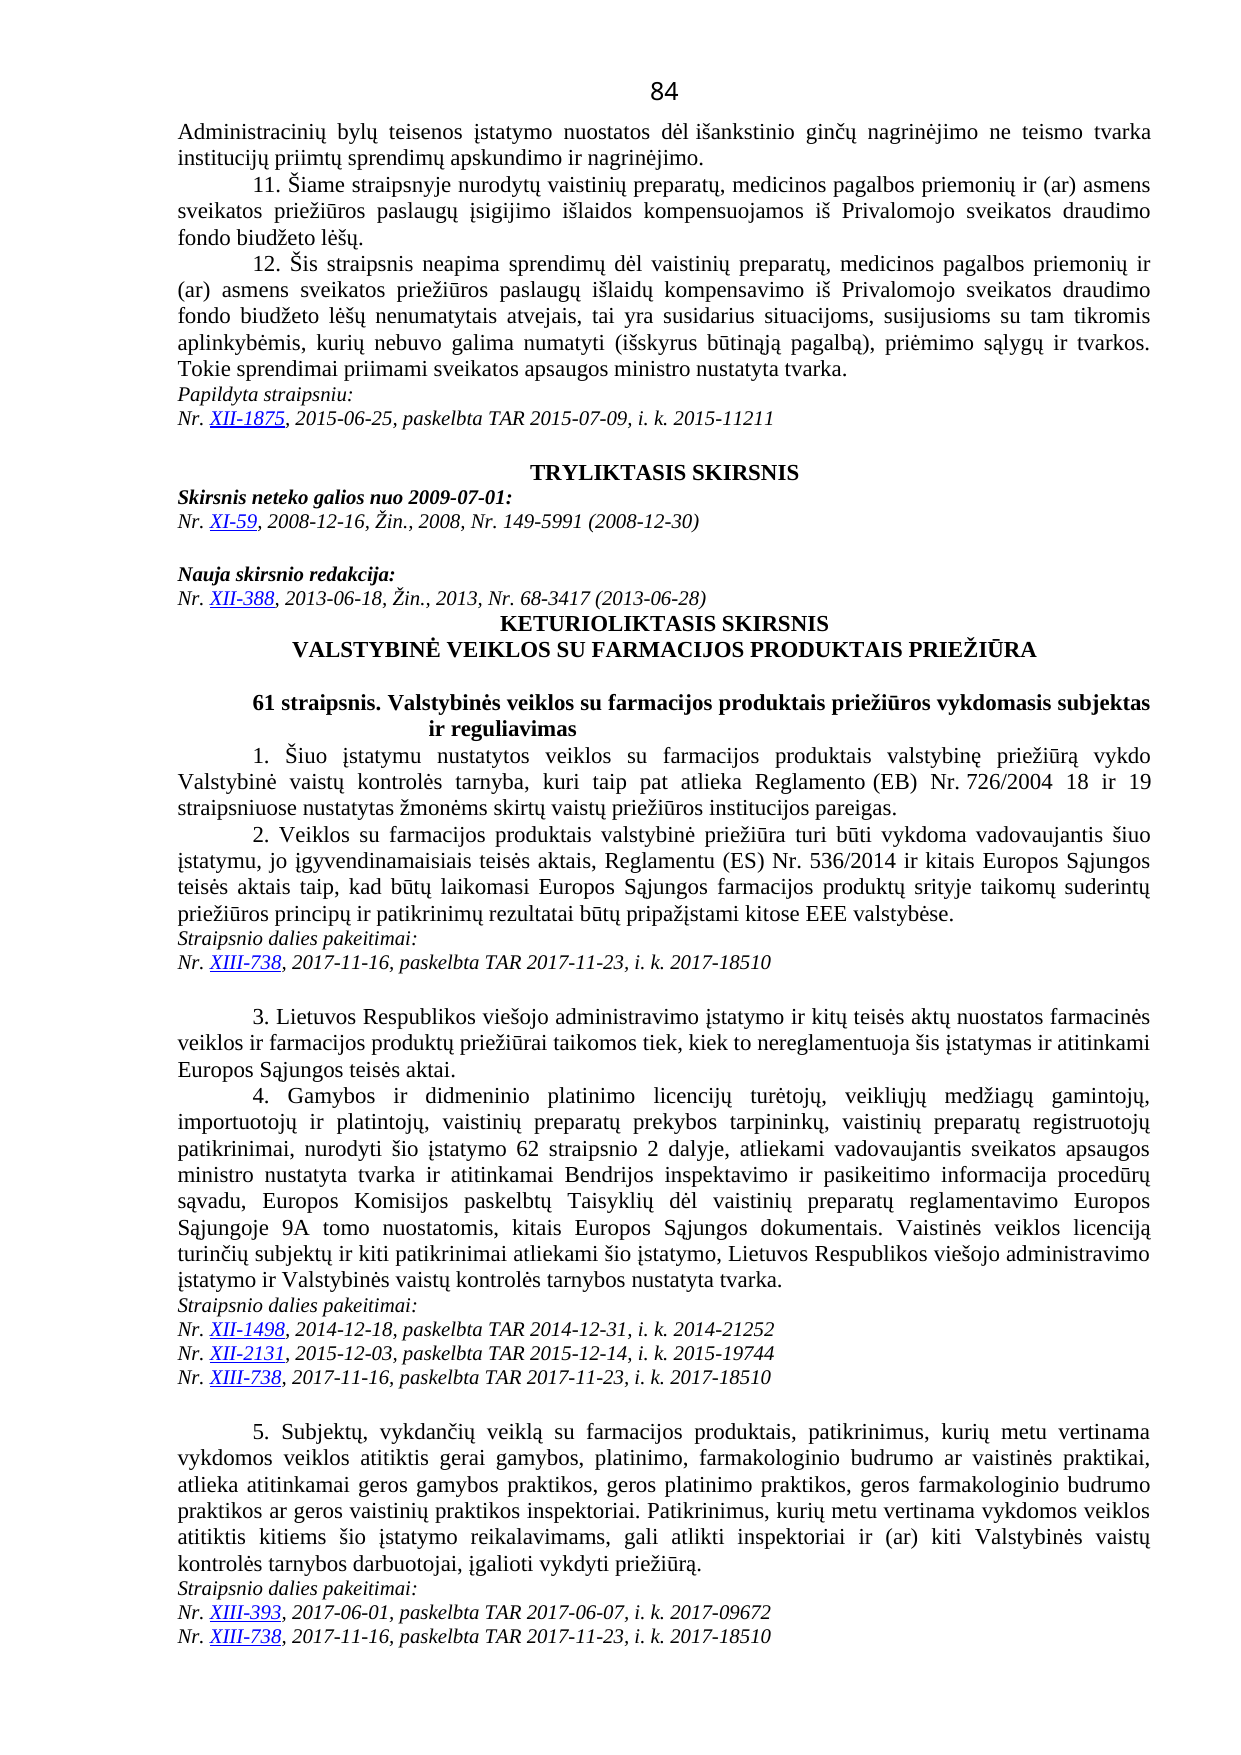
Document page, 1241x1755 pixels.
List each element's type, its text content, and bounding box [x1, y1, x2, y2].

text 12. Šis straipsnis neapima sprendimų dėl vaistinių preparatų, medicinos pagalbos priemonių ir (ar) asmens sveikatos priežiūros paslaugų išlaidų kompensavimo iš Privalomojo sveikatos draudimo fondo biudžeto lėšų nenumatytais atvejais, tai yra susidarius situacijoms, susijusioms su tam tikromis aplinkybėmis, kurių nebuvo galima numatyti (išskyrus būtinąją pagalbą), priėmimo sąlygų ir tvarkos. Tokie sprendimai priimami sveikatos apsaugos ministro nustatyta tvarka. [177, 250, 1152, 382]
text Papildyta straipsniu: [177, 382, 1152, 406]
text Nr. XII-1875, 2015-06-25, paskelbta TAR 2015-07-09, i. k. 2015-11211 [177, 406, 1152, 430]
text 61 straipsnis. Valstybinės veiklos su farmacijos produktais priežiūros vykdomasis subjektas ir reguliavimas [252, 689, 1152, 742]
text 4. Gamybos ir didmeninio platinimo licencijų turėtojų, veikliųjų medžiagų gamintojų, importuotojų ir platintojų, vaistinių preparatų prekybos tarpininkų, vaistinių preparatų registruotojų patikrinimai, nurodyti šio įstatymo 62 straipsnio 2 dalyje, atliekami vadovaujantis sveikatos apsaugos ministro nustatyta tvarka ir atitinkamai Bendrijos inspektavimo ir pasikeitimo informacija procedūrų sąvadu, Europos Komisijos paskelbtų Taisyklių dėl vaistinių preparatų reglamentavimo Europos Sąjungoje 9A tomo nuostatomis, kitais Europos Sąjungos dokumentais. Vaistinės veiklos licenciją turinčių subjektų ir kiti patikrinimai atliekami šio įstatymo, Lietuvos Respublikos viešojo administravimo įstatymo ir Valstybinės vaistų kontrolės tarnybos nustatyta tvarka. [177, 1082, 1152, 1293]
text Nr. XIII-738, 2017-11-16, paskelbta TAR 2017-11-23, i. k. 2017-18510 [177, 1365, 1152, 1389]
text Nr. XIII-738, 2017-11-16, paskelbta TAR 2017-11-23, i. k. 2017-18510 [177, 1624, 1152, 1648]
text Skirsnis neteko galios nuo 2009-07-01: [177, 485, 1152, 509]
text 5. Subjektų, vykdančių veiklą su farmacijos produktais, patikrinimus, kurių metu vertinama vykdomos veiklos atitiktis gerai gamybos, platinimo, farmakologinio budrumo ar vaistinės praktikai, atlieka atitinkamai geros gamybos praktikos, geros platinimo praktikos, geros farmakologinio budrumo praktikos ar geros vaistinių praktikos inspektoriai. Patikrinimus, kurių metu vertinama vykdomos veiklos atitiktis kitiems šio įstatymo reikalavimams, gali atlikti inspektoriai ir (ar) kiti Valstybinės vaistų kontrolės tarnybos darbuotojai, įgalioti vykdyti priežiūrą. [177, 1418, 1152, 1576]
text TRYLIKTASIS SKIRSNIS [177, 458, 1152, 485]
text Nr. XII-2131, 2015-12-03, paskelbta TAR 2015-12-14, i. k. 2015-19744 [177, 1341, 1152, 1365]
text Nr. XII-1498, 2014-12-18, paskelbta TAR 2014-12-31, i. k. 2014-21252 [177, 1317, 1152, 1341]
text Straipsnio dalies pakeitimai: [177, 926, 1152, 950]
text Administracinių bylų teisenos įstatymo nuostatos dėl išankstinio ginčų nagrinėjimo ne teismo tvarka institucijų priimtų sprendimų apskundimo ir nagrinėjimo. [177, 118, 1152, 171]
text KETURIOLIKTASIS SKIRSNIS [177, 610, 1152, 636]
text Straipsnio dalies pakeitimai: [177, 1293, 1152, 1317]
text 3. Lietuvos Respublikos viešojo administravimo įstatymo ir kitų teisės aktų nuostatos farmacinės veiklos ir farmacijos produktų priežiūrai taikomos tiek, kiek to nereglamentuoja šis įstatymas ir atitinkami Europos Sąjungos teisės aktai. [177, 1003, 1152, 1082]
text Nr. XI-59, 2008-12-16, Žin., 2008, Nr. 149-5991 (2008-12-30) [177, 509, 1152, 533]
text Nauja skirsnio redakcija: [177, 562, 1152, 586]
text Nr. XII-388, 2013-06-18, Žin., 2013, Nr. 68-3417 (2013-06-28) [177, 586, 1152, 610]
text Nr. XIII-738, 2017-11-16, paskelbta TAR 2017-11-23, i. k. 2017-18510 [177, 950, 1152, 974]
text 2. Veiklos su farmacijos produktais valstybinė priežiūra turi būti vykdoma vadovaujantis šiuo įstatymu, jo įgyvendinamaisiais teisės aktais, Reglamentu (ES) Nr. 536/2014 ir kitais Europos Sąjungos teisės aktais taip, kad būtų laikomasi Europos Sąjungos farmacijos produktų srityje taikomų suderintų priežiūros principų ir patikrinimų rezultatai būtų pripažįstami kitose EEE valstybėse. [177, 821, 1152, 926]
text VALSTYBINĖ VEIKLOS SU FARMACIJOS PRODUKTAIS PRIEŽIŪRA [177, 636, 1152, 663]
text Nr. XIII-393, 2017-06-01, paskelbta TAR 2017-06-07, i. k. 2017-09672 [177, 1600, 1152, 1624]
text 11. Šiame straipsnyje nurodytų vaistinių preparatų, medicinos pagalbos priemonių ir (ar) asmens sveikatos priežiūros paslaugų įsigijimo išlaidos kompensuojamos iš Privalomojo sveikatos draudimo fondo biudžeto lėšų. [177, 171, 1152, 250]
text 1. Šiuo įstatymu nustatytos veiklos su farmacijos produktais valstybinę priežiūrą vykdo Valstybinė vaistų kontrolės tarnyba, kuri taip pat atlieka Reglamento (EB) Nr. 726/2004 18 ir 19 straipsniuose nustatytas žmonėms skirtų vaistų priežiūros institucijos pareigas. [177, 742, 1152, 821]
text Straipsnio dalies pakeitimai: [177, 1576, 1152, 1600]
